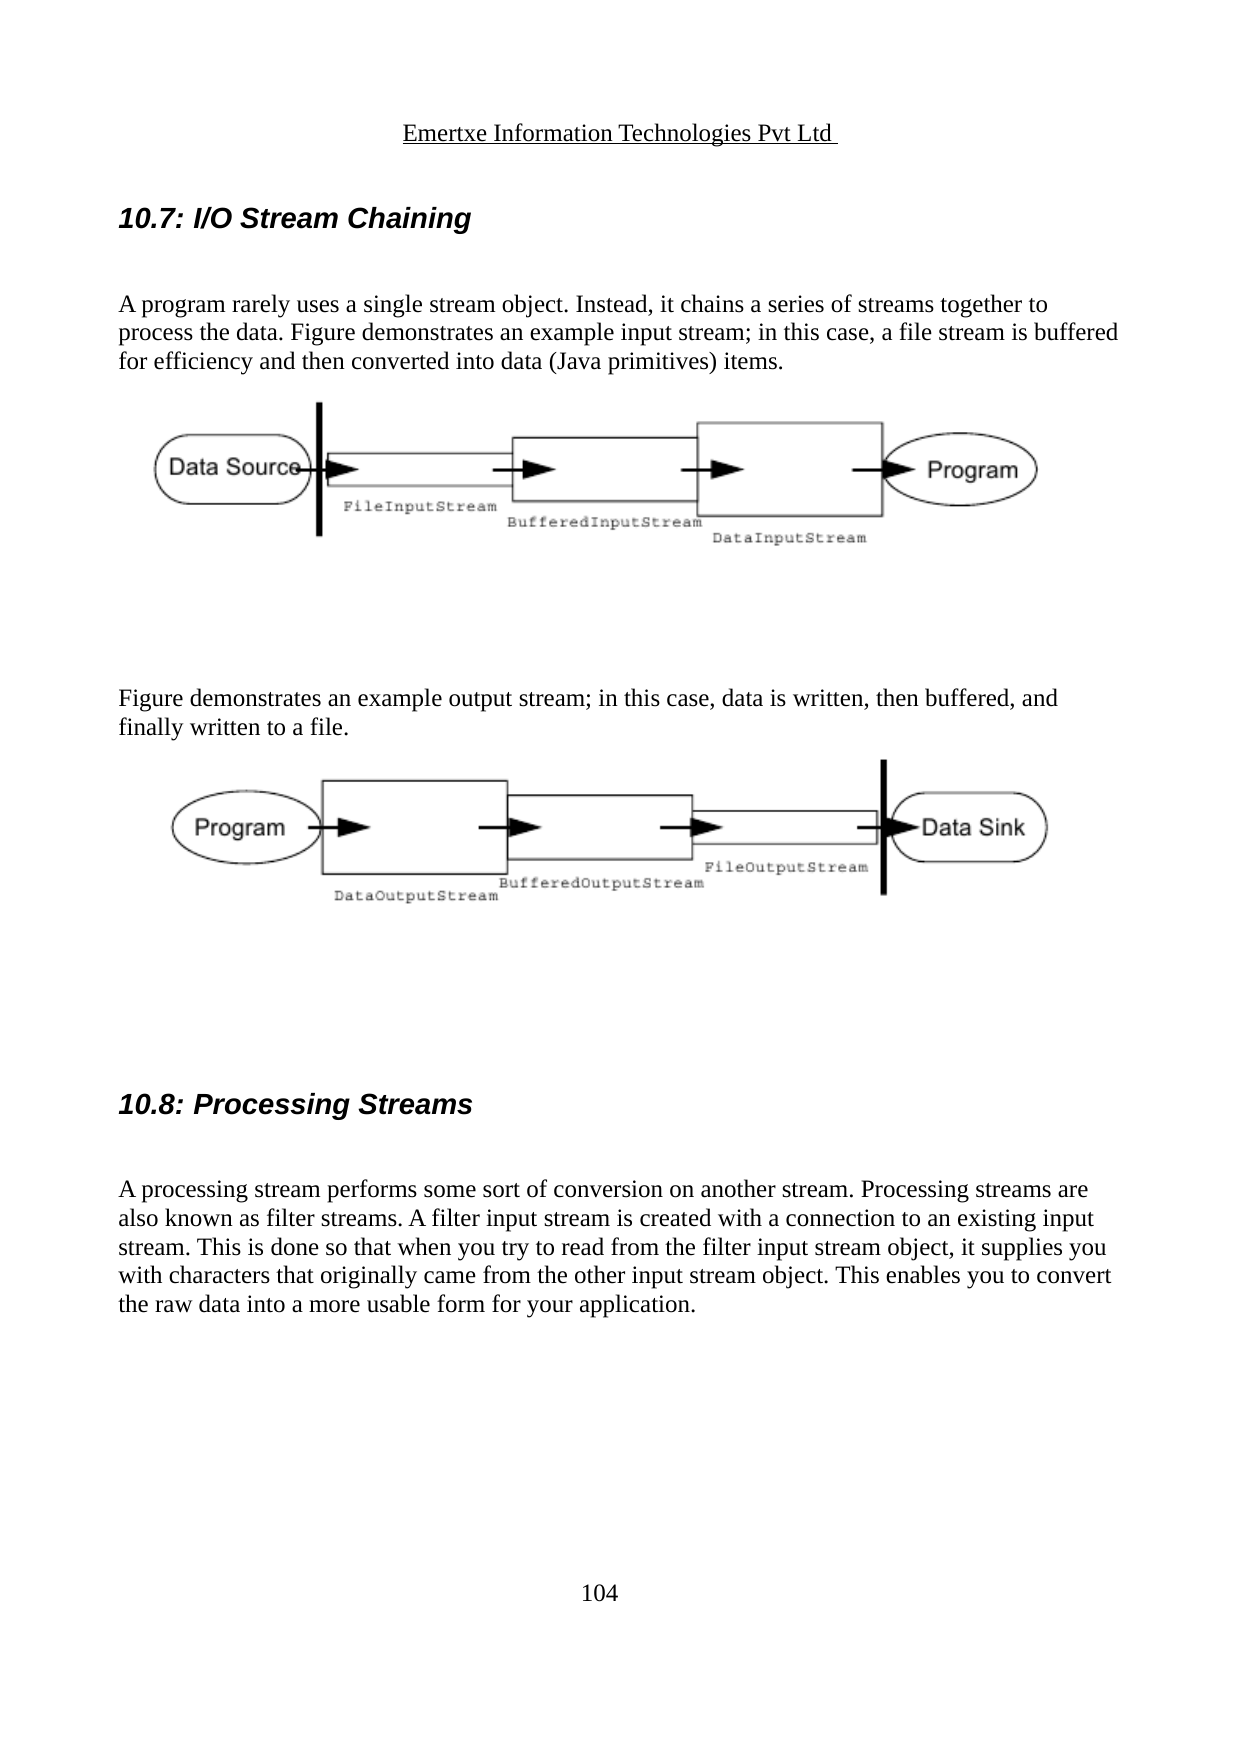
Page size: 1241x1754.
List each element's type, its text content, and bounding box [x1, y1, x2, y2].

subtitle Processing Streams [118, 1087, 1122, 1120]
text Figure demonstrates an example output stream; in this case, data is written, then buffered, and finally written to a file. [118, 683, 1122, 741]
subtitle I/O Stream Chaining [118, 201, 1122, 235]
picture [149, 753, 1092, 910]
picture [138, 387, 1102, 560]
text A program rarely uses a single stream object. Instead, it chains a series of streams together to process the data. Figure demonstrates an example input stream; in this case, a file stream is buffered for efficiency and then converted into data (Java primitives) items. [118, 289, 1122, 375]
text A processing stream performs some sort of conversion on another stream. Processing streams are also known as filter streams. A filter input stream is created with a connection to an existing input stream. This is done so that when you try to read from the filter input stream object, it supplies you with characters that originally came from the other input stream object. This enables you to convert the raw data into a more usable form for your application. [118, 1174, 1122, 1318]
